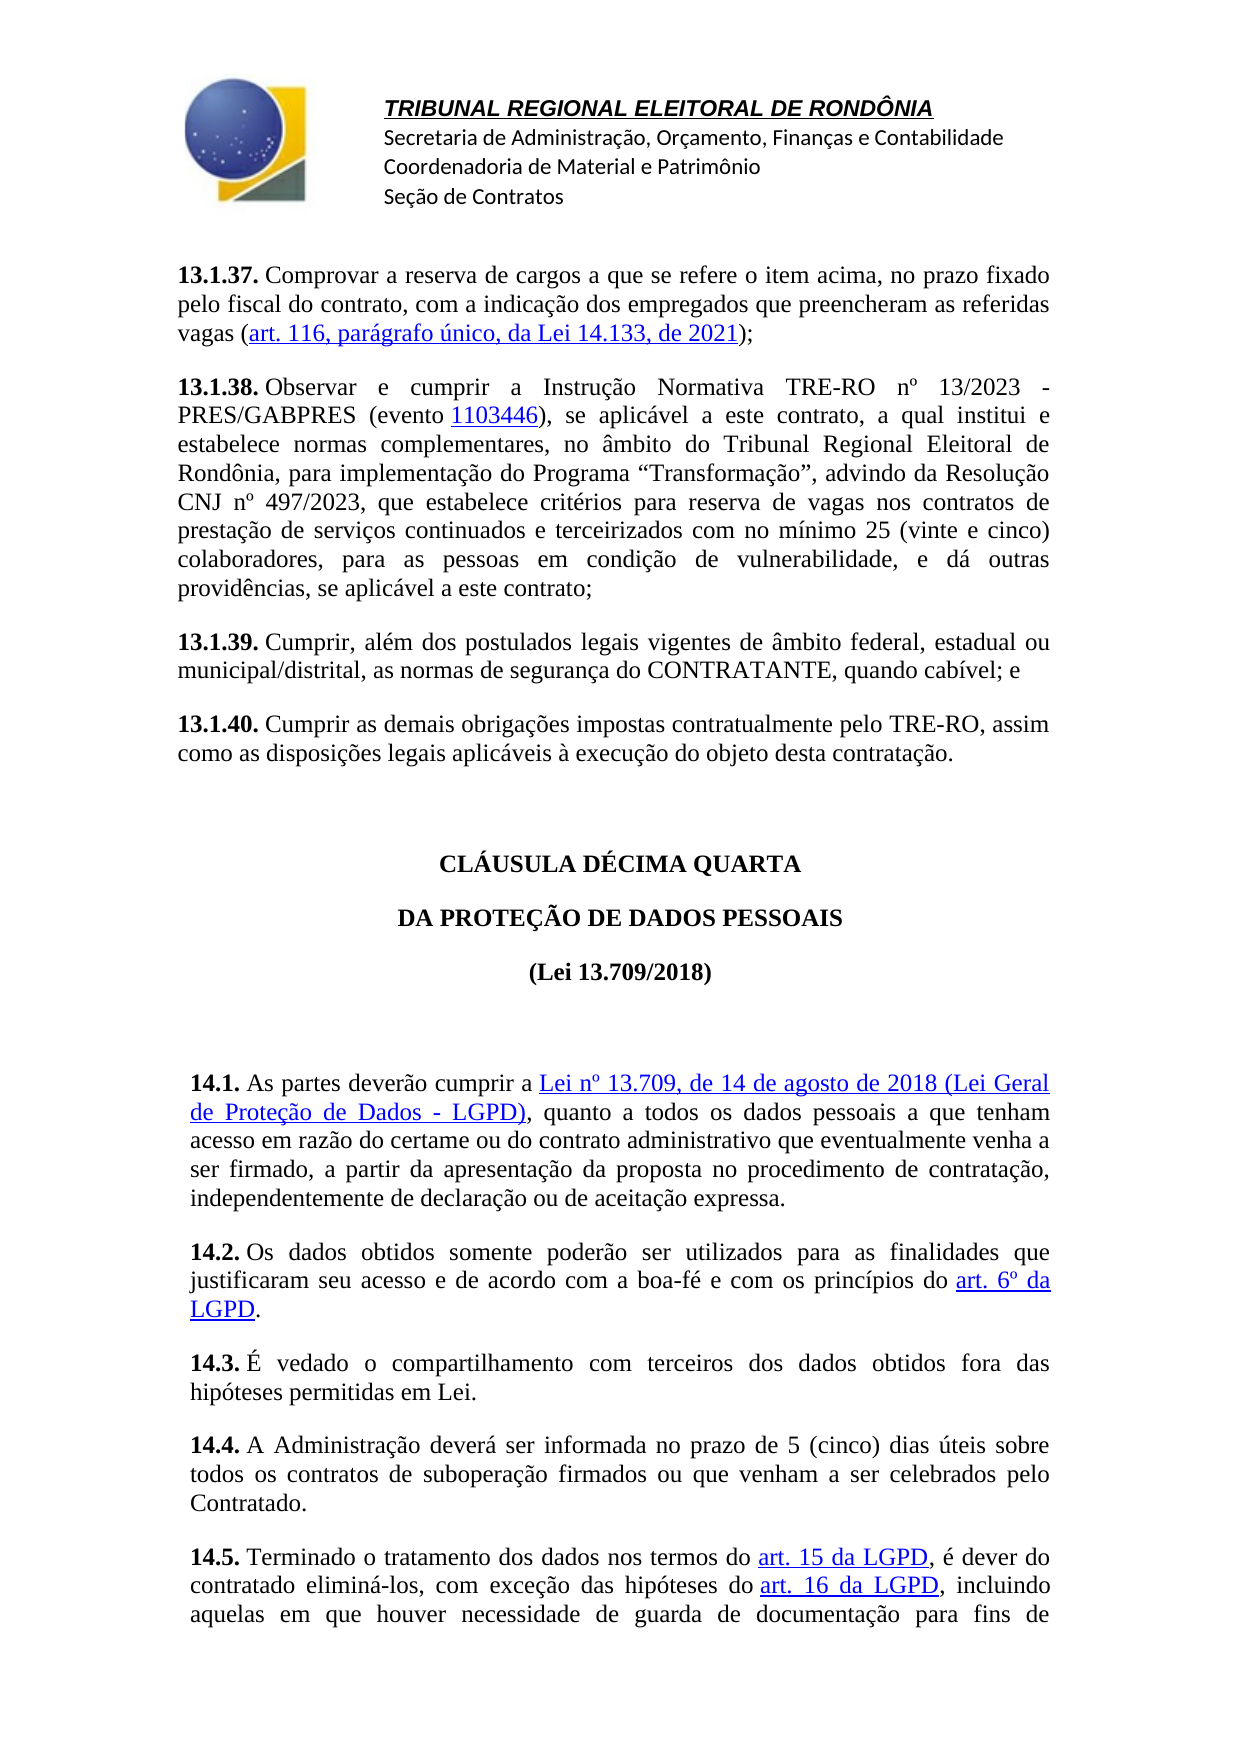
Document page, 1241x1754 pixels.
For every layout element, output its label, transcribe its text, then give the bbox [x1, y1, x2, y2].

text 14.5. Terminado o tratamento dos dados nos termos do art. 15 da LGPD, é dever do contratado eliminá-los, com exceção das hipóteses do art. 16 da LGPD, incluindo aquelas em que houver necessidade de guarda de documentação para fins de [190, 1542, 1051, 1628]
text 14.4. A Administração deverá ser informada no prazo de 5 (cinco) dias úteis sobre todos os contratos de suboperação firmados ou que venham a ser celebrados pelo Contratado. [190, 1430, 1051, 1517]
text CLÁUSULA DÉCIMA QUARTA [190, 849, 1051, 878]
text 14.3. É vedado o compartilhamento com terceiros dos dados obtidos fora das hipóteses permitidas em Lei. [190, 1348, 1051, 1405]
text 13.1.40. Cumprir as demais obrigações impostas contratualmente pelo TRE-RO, assim como as disposições legais aplicáveis à execução do objeto desta contratação. [177, 709, 1051, 767]
text DA PROTEÇÃO DE DADOS PESSOAIS [190, 903, 1051, 932]
text 14.2. Os dados obtidos somente poderão ser utilizados para as finalidades que justificaram seu acesso e de acordo com a boa-fé e com os princípios do art. 6º da LGPD. [190, 1237, 1051, 1323]
text (Lei 13.709/2018) [190, 957, 1051, 986]
text 13.1.39. Cumprir, além dos postulados legais vigentes de âmbito federal, estadual ou municipal/distrital, as normas de segurança do CONTRATANTE, quando cabível; e [177, 627, 1051, 684]
text 14.1. As partes deverão cumprir a Lei nº 13.709, de 14 de agosto de 2018 (Lei Geral de Proteção de Dados - LGPD), quanto a todos os dados pessoais a que tenham acesso em razão do certame ou do contrato administrativo que eventualmente venha a ser firmado, a partir da apresentação da proposta no procedimento de contratação, independentemente de declaração ou de aceitação expressa. [190, 1068, 1051, 1212]
text 13.1.38. Observar e cumprir a Instrução Normativa TRE-RO nº 13/2023 - PRES/GABPRES (evento 1103446), se aplicável a este contrato, a qual institui e estabelece normas complementares, no âmbito do Tribunal Regional Eleitoral de Rondônia, para implementação do Programa “Transformação”, advindo da Resolução CNJ nº 497/2023, que estabelece critérios para reserva de vagas nos contratos de prestação de serviços continuados e terceirizados com no mínimo 25 (vinte e cinco) colaboradores, para as pessoas em condição de vulnerabilidade, e dá outras providências, se aplicável a este contrato; [177, 372, 1051, 602]
text 13.1.37. Comprovar a reserva de cargos a que se refere o item acima, no prazo fixado pelo fiscal do contrato, com a indicação dos empregados que preencheram as referidas vagas (art. 116, parágrafo único, da Lei 14.133, de 2021); [177, 261, 1051, 347]
